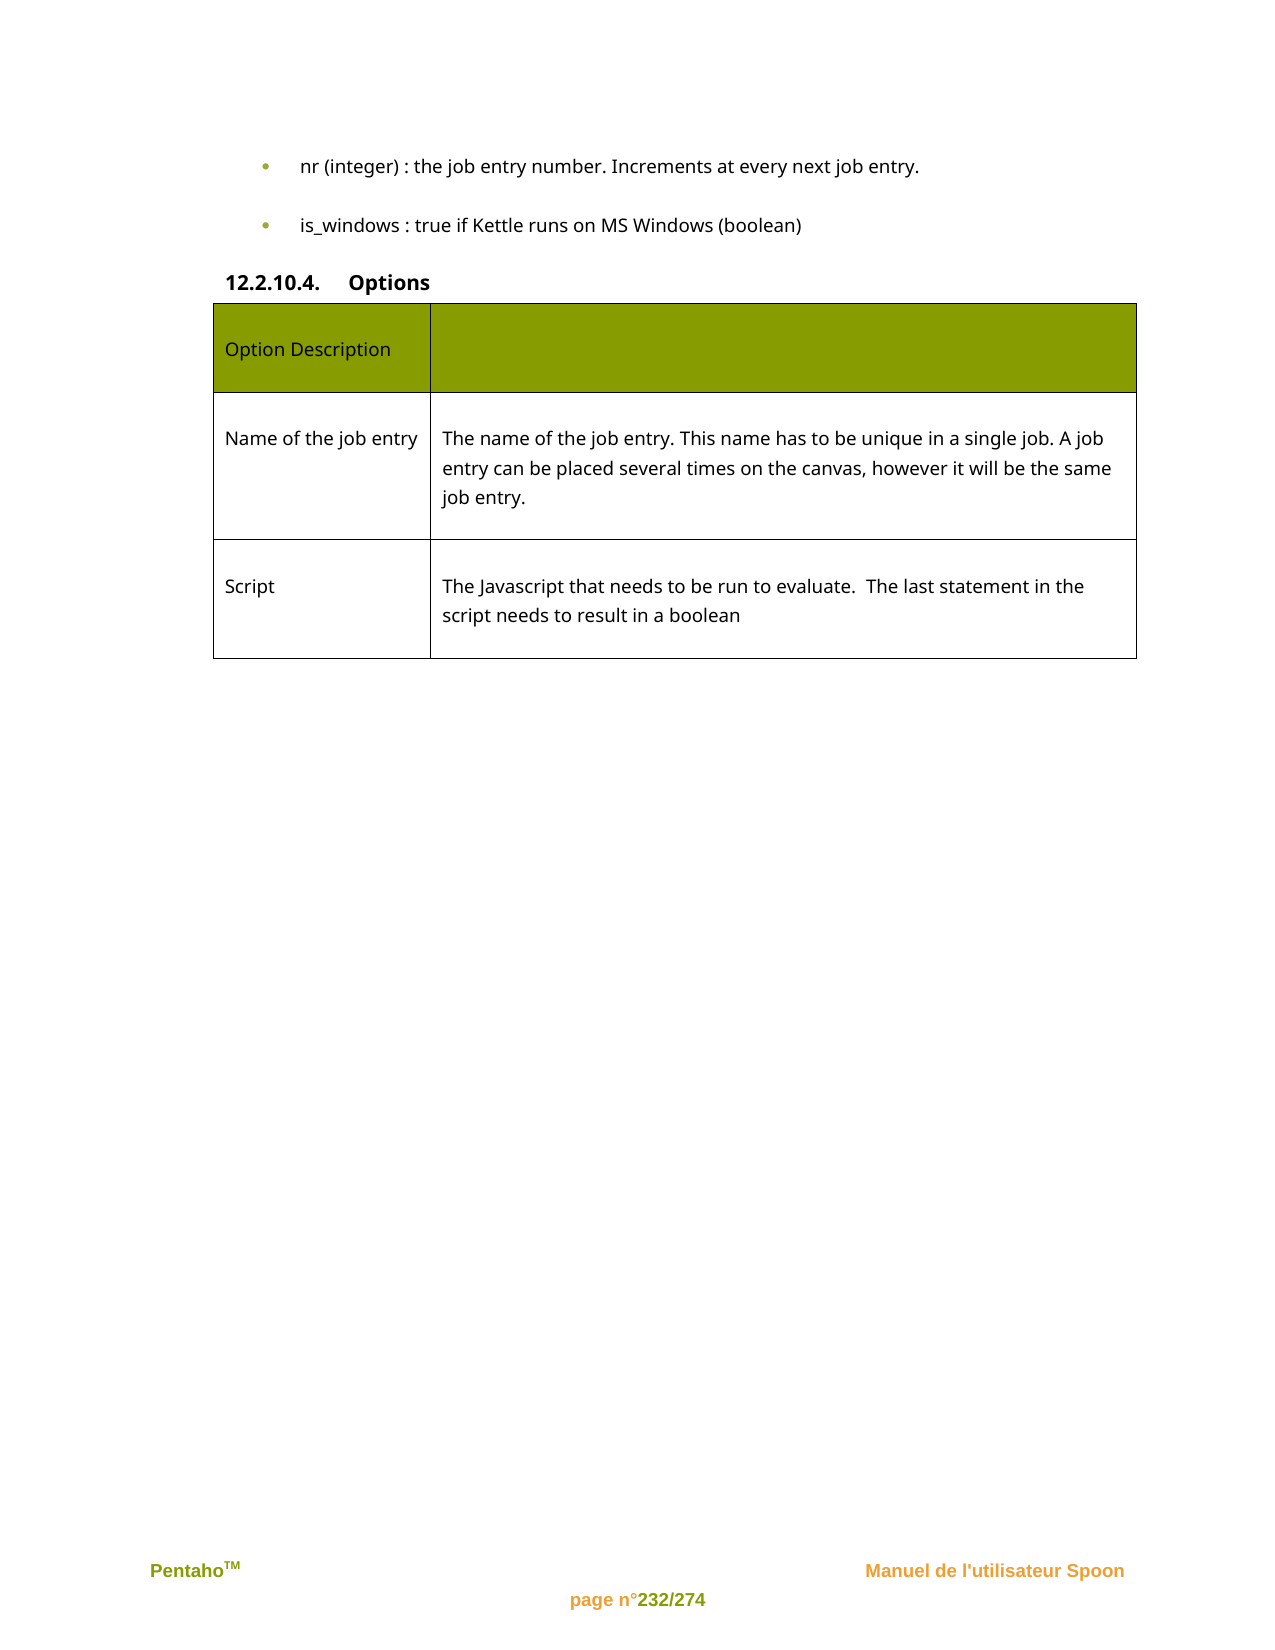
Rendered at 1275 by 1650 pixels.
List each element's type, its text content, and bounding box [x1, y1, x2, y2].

list is_windows : true if Kettle runs on MS Windows (boolean) [262, 209, 1125, 238]
subtitle Options [225, 267, 1125, 296]
table_cell The Javascript that needs to be run to evaluate. The last statement in the script needs to result in a boolean [431, 540, 1136, 658]
table_cell Name of the job entry [214, 393, 430, 539]
table_cell Script [214, 540, 430, 658]
table_header [431, 304, 1136, 392]
table_cell The name of the job entry. This name has to be unique in a single job. A job entry can be placed several times on the canvas, however it will be the same job entry. [431, 393, 1136, 539]
list nr (integer) : the job entry number. Increments at every next job entry. [262, 150, 1125, 179]
table_header Option Description [214, 304, 430, 392]
